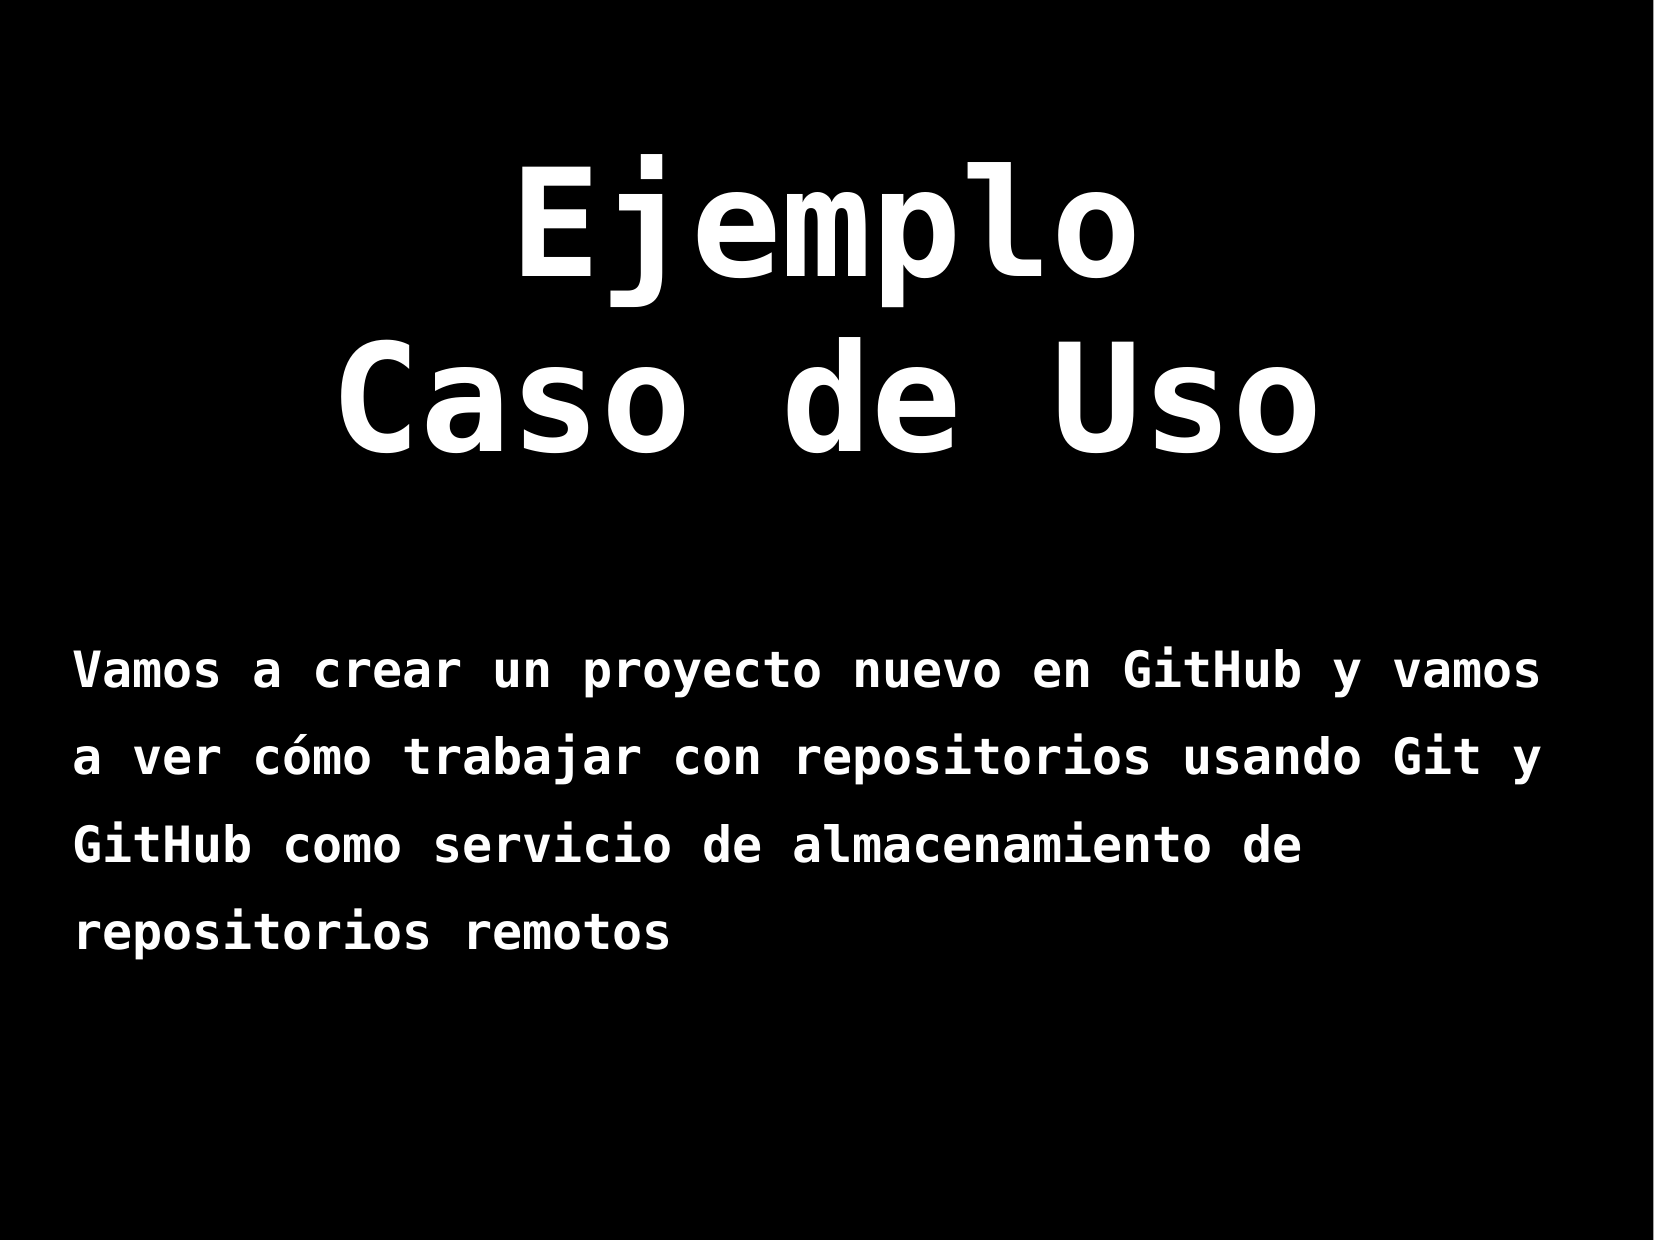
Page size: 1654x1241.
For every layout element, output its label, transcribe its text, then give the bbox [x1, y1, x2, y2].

text_box Vamos a crear un proyecto nuevo en GitHub y vamos a ver cómo trabajar con repositorios usando Git y GitHub como servicio de almacenamiento de repositorios remotos [57, 604, 1591, 1100]
subtitle Ejemplo Caso de Uso [82, 49, 1571, 575]
